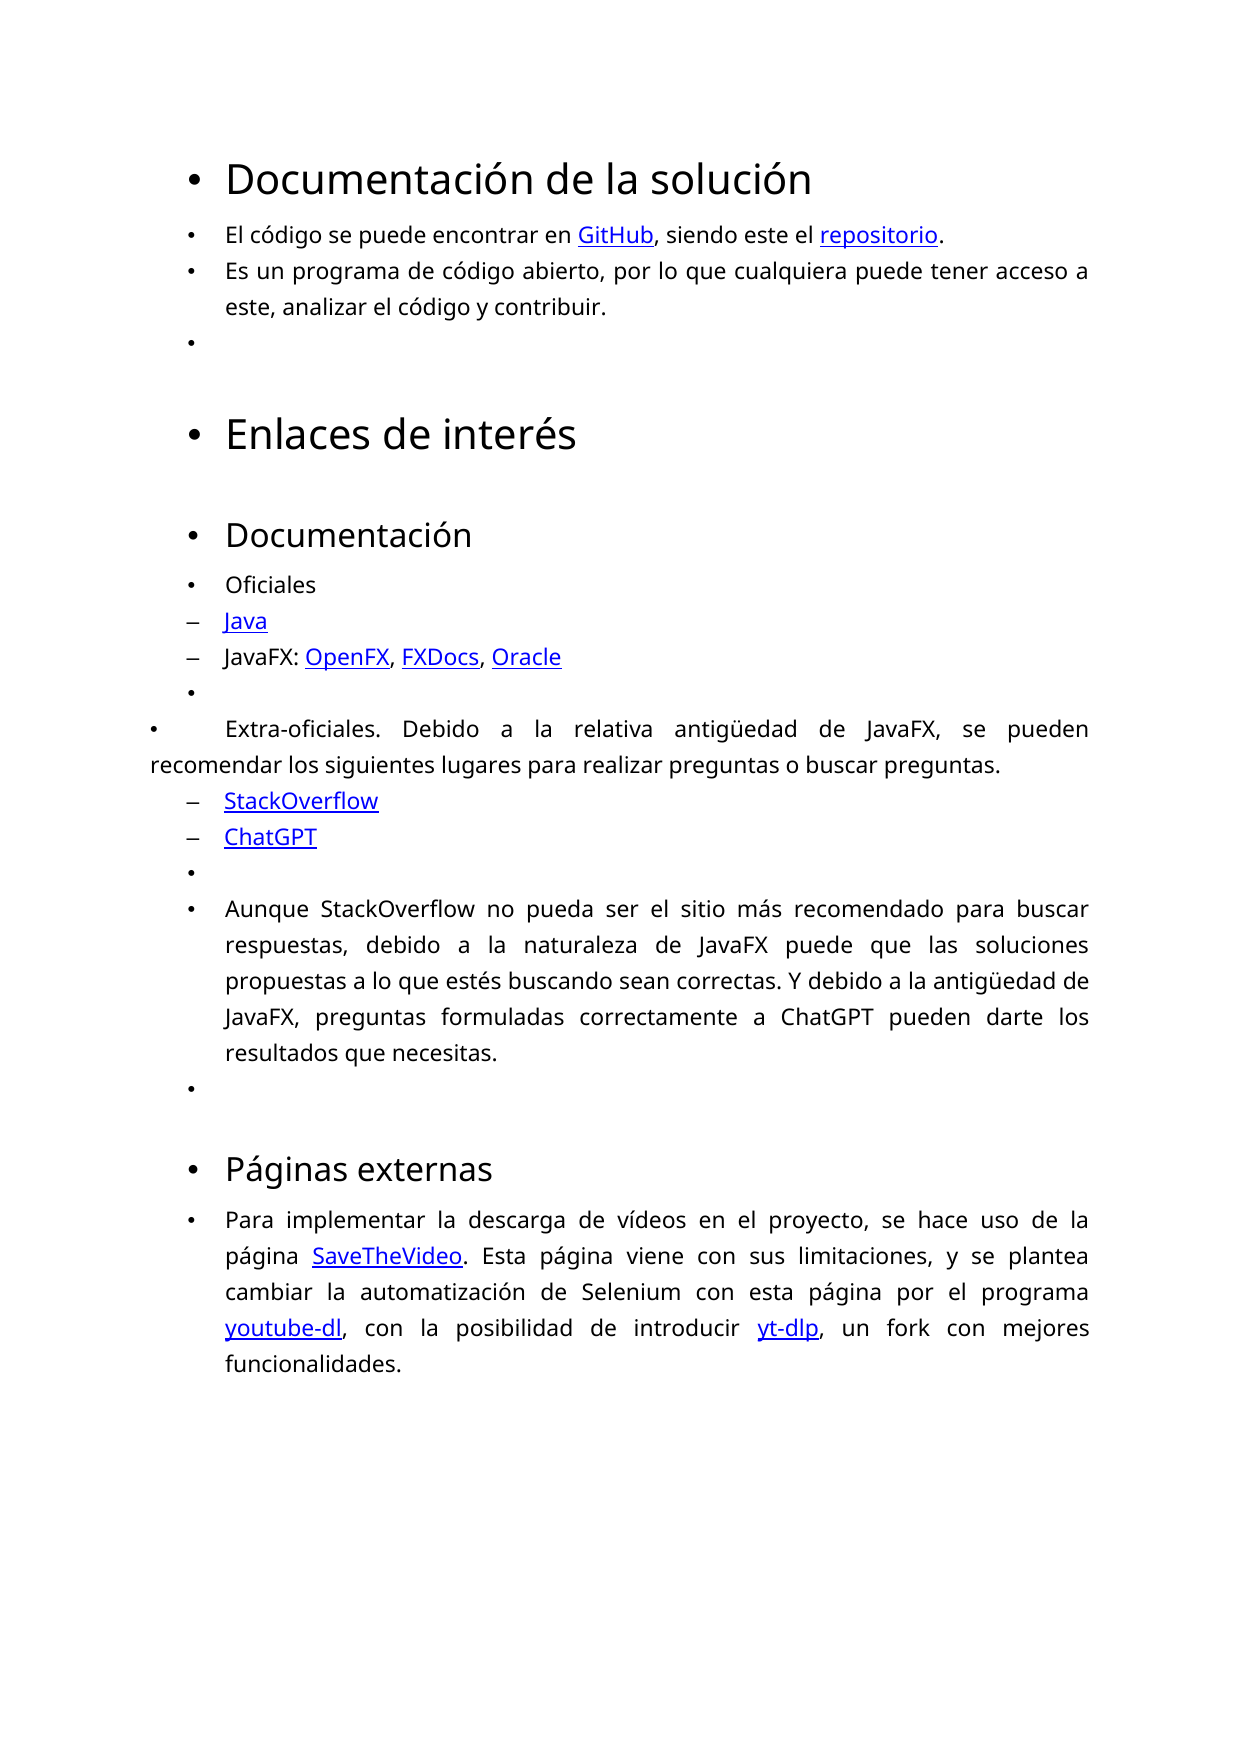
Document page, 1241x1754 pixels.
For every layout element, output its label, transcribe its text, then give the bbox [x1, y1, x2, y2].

list Páginas externas [187, 1146, 1090, 1191]
list ChatGPT [186, 821, 1090, 852]
list StackOverflow [186, 785, 1090, 816]
list Documentación de la solución [187, 150, 1090, 207]
list El código se puede encontrar en GitHub, siendo este el repositorio. [187, 219, 1090, 251]
list Aunque StackOverflow no pueda ser el sitio más recomendado para buscar respuestas, debido a la naturaleza de JavaFX puede que las soluciones propuestas a lo que estés buscando sean correctas. Y debido a la antigüedad de JavaFX, preguntas formuladas correctamente a ChatGPT pueden darte los resultados que necesitas. [187, 893, 1090, 1068]
list Enlaces de interés [187, 405, 1090, 461]
list JavaFX: OpenFX, FXDocs, Oracle [186, 641, 1090, 672]
list Es un programa de código abierto, por lo que cualquiera puede tener acceso a este, analizar el código y contribuir. [187, 255, 1090, 322]
list Extra-oficiales. Debido a la relativa antigüedad de JavaFX, se pueden recomendar los siguientes lugares para realizar preguntas o buscar preguntas. [150, 713, 1090, 780]
list Java [186, 605, 1090, 637]
list Oficiales [187, 569, 1090, 601]
list Documentación [187, 511, 1090, 557]
list Para implementar la descarga de vídeos en el proyecto, se hace uso de la página SaveTheVideo. Esta página viene con sus limitaciones, y se plantea cambiar la automatización de Selenium con esta página por el programa youtube-dl, con la posibilidad de introducir yt-dlp, un fork con mejores funcionalidades. [187, 1204, 1090, 1379]
